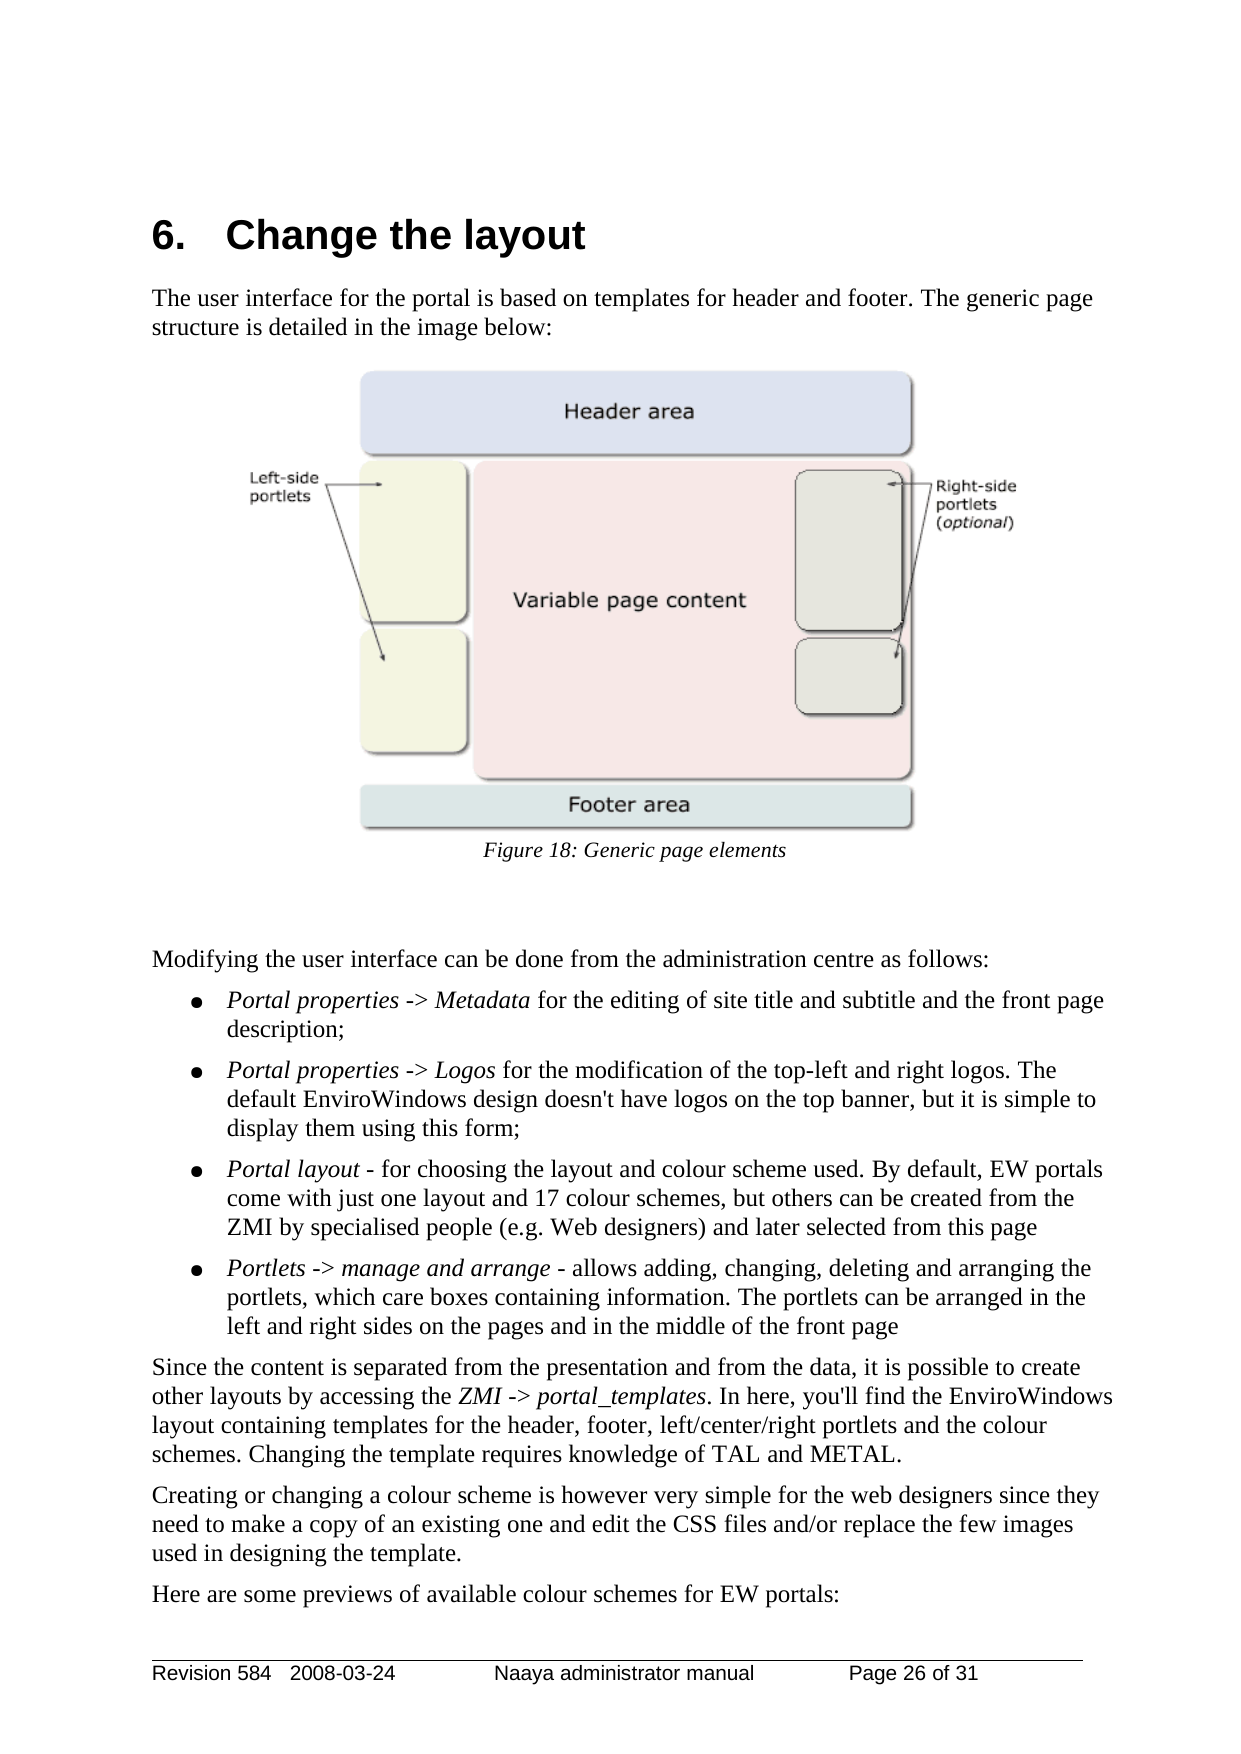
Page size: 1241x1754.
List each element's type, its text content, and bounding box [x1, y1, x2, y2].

list Portal properties -> Logos for the modification of the top-left and right logos. The default EnviroWindows design doesn't have logos on the top banner, but it is simple to display them using this form; [189, 1055, 1120, 1142]
text Here are some previews of available colour schemes for EW portals: [152, 1578, 1120, 1608]
subtitle Change the layout [151, 210, 1120, 258]
list Portal properties -> Metadata for the editing of site title and subtitle and the front page description; [189, 985, 1120, 1043]
list Portal layout - for choosing the layout and colour scheme used. By default, EW portals come with just one layout and 17 colour schemes, but others can be created from the ZMI by specialised people (e.g. Web designers) and later selected from this page [189, 1154, 1120, 1241]
text Since the content is separated from the presentation and from the data, it is possible to create other layouts by accessing the ZMI -> portal_templates. In here, you'll find the EnviroWindows layout containing templates for the header, footer, left/center/right portlets and the colour schemes. Changing the template requires knowledge of TAL and METAL. [152, 1352, 1120, 1468]
text Creating or changing a colour scheme is however very simple for the web designers since they need to make a copy of an existing one and edit the CSS files and/or replace the few images used in designing the template. [152, 1479, 1120, 1567]
text Modifying the user interface can be done from the administration centre as follows: [152, 944, 1120, 973]
text Figure 18: Generic page elements [237, 837, 1035, 862]
text The user interface for the portal is based on templates for header and footer. The generic page structure is detailed in the image below: [152, 283, 1120, 341]
list Portlets -> manage and arrange - allows adding, changing, deleting and arranging the portlets, which care boxes containing information. The portlets can be arranged in the left and right sides on the pages and in the middle of the front page [189, 1253, 1120, 1340]
